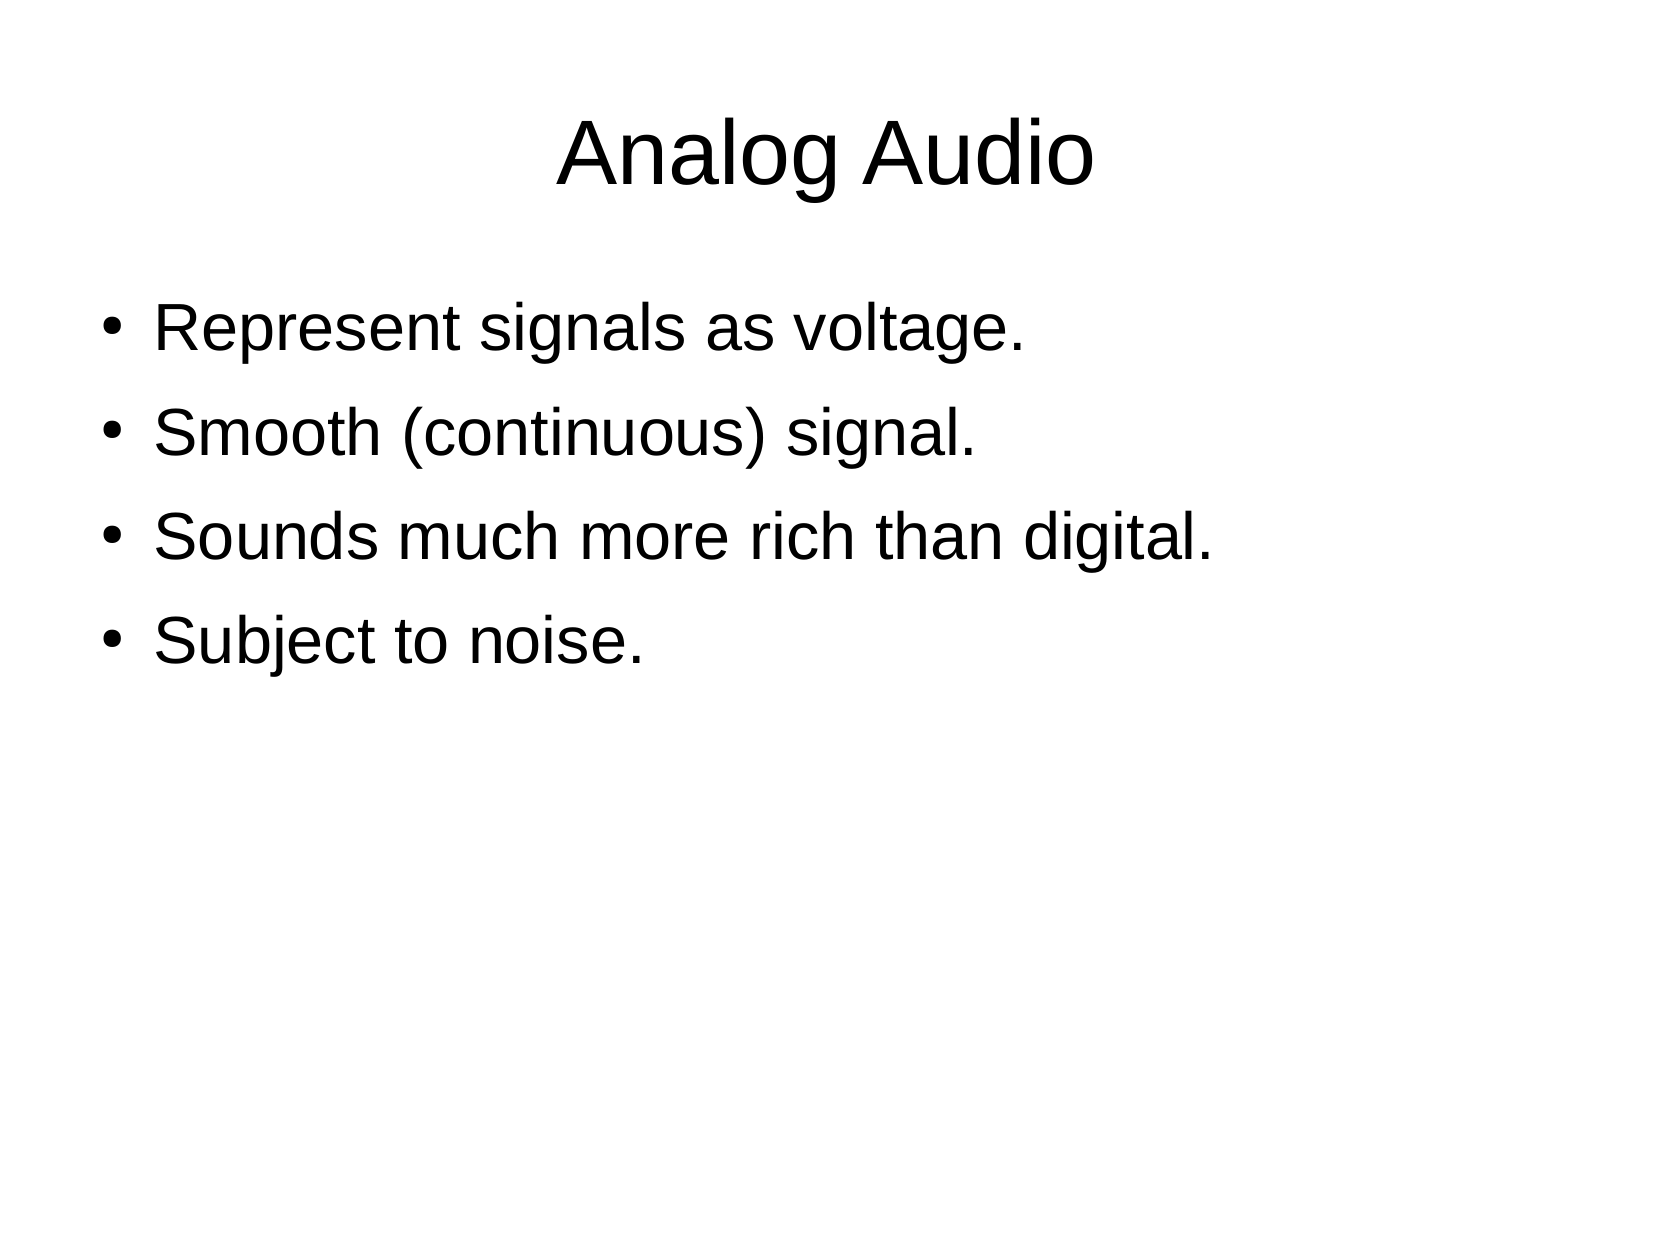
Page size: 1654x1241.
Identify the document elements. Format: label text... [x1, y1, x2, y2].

list Represent signals as voltage. Smooth (continuous) signal. Sounds much more rich than digital. Subject to noise. [82, 290, 1538, 1010]
title Analog Audio [82, 49, 1571, 257]
